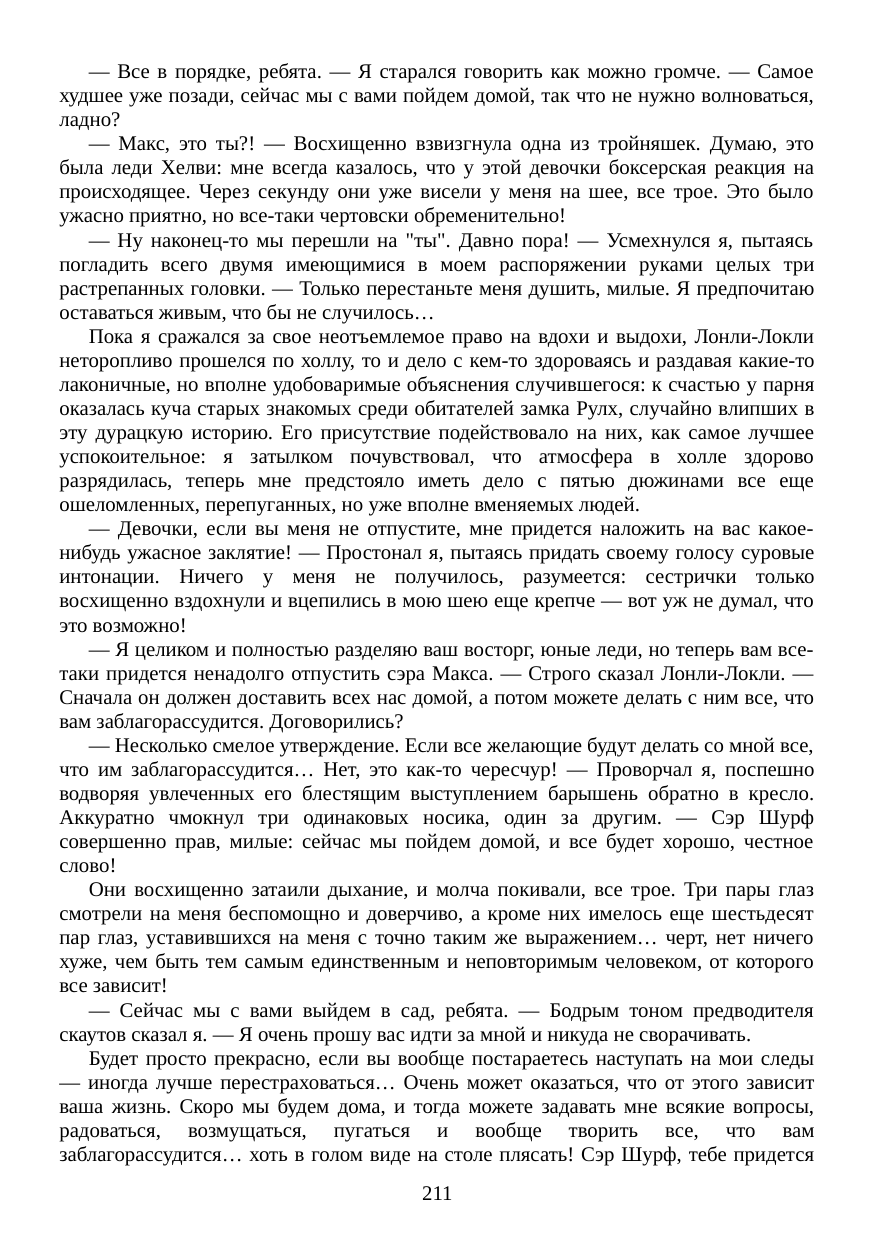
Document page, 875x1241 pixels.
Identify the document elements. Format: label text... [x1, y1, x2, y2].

text — Девочки, если вы меня не отпустите, мне придется наложить на вас какое-нибудь ужасное заклятие! — Простонал я, пытаясь придать своему голосу суровые интонации. Ничего у меня не получилось, разумеется: сестрички только восхищенно вздохнули и вцепились в мою шею еще крепче — вот уж не думал, что это возможно! [59, 516, 815, 637]
text Будет просто прекрасно, если вы вообще постараетесь наступать на мои следы — иногда лучше перестраховаться… Очень может оказаться, что от этого зависит ваша жизнь. Скоро мы будем дома, и тогда можете задавать мне всякие вопросы, радоваться, возмущаться, пугаться и вообще творить все, что вам заблагорассудится… хоть в голом виде на столе плясать! Сэр Шурф, тебе придется [59, 1046, 815, 1166]
text — Сейчас мы с вами выйдем в сад, ребята. — Бодрым тоном предводителя скаутов сказал я. — Я очень прошу вас идти за мной и никуда не сворачивать. [59, 997, 815, 1046]
text — Ну наконец-то мы перешли на "ты". Давно пора! — Усмехнулся я, пытаясь погладить всего двумя имеющимися в моем распоряжении руками целых три растрепанных головки. — Только перестаньте меня душить, милые. Я предпочитаю оставаться живым, что бы не случилось… [59, 227, 815, 324]
text Они восхищенно затаили дыхание, и молча покивали, все трое. Три пары глаз смотрели на меня беспомощно и доверчиво, а кроме них имелось еще шестьдесят пар глаз, уставившихся на меня с точно таким же выражением… черт, нет ничего хуже, чем быть тем самым единственным и неповторимым человеком, от которого все зависит! [59, 877, 815, 997]
text — Все в порядке, ребята. — Я старался говорить как можно громче. — Самое худшее уже позади, сейчас мы с вами пойдем домой, так что не нужно волноваться, ладно? [59, 59, 815, 131]
text — Макс, это ты?! — Восхищенно взвизгнула одна из тройняшек. Думаю, это была леди Хелви: мне всегда казалось, что у этой девочки боксерская реакция на происходящее. Через секунду они уже висели у меня на шее, все трое. Это было ужасно приятно, но все-таки чертовски обременительно! [59, 131, 815, 227]
text Пока я сражался за свое неотъемлемое право на вдохи и выдохи, Лонли-Локли неторопливо прошелся по холлу, то и дело с кем-то здороваясь и раздавая какие-то лаконичные, но вполне удобоваримые объяснения случившегося: к счастью у парня оказалась куча старых знакомых среди обитателей замка Рулх, случайно влипших в эту дурацкую историю. Его присутствие подействовало на них, как самое лучшее успокоительное: я затылком почувствовал, что атмосфера в холле здорово разрядилась, теперь мне предстояло иметь дело с пятью дюжинами все еще ошеломленных, перепуганных, но уже вполне вменяемых людей. [59, 324, 815, 516]
text — Несколько смелое утверждение. Если все желающие будут делать со мной все, что им заблагорассудится… Нет, это как-то чересчур! — Проворчал я, поспешно водворяя увлеченных его блестящим выступлением барышень обратно в кресло. Аккуратно чмокнул три одинаковых носика, один за другим. — Сэр Шурф совершенно прав, милые: сейчас мы пойдем домой, и все будет хорошо, честное слово! [59, 733, 815, 877]
text — Я целиком и полностью разделяю ваш восторг, юные леди, но теперь вам все-таки придется ненадолго отпустить сэра Макса. — Строго сказал Лонли-Локли. — Сначала он должен доставить всех нас домой, а потом можете делать с ним все, что вам заблагорассудится. Договорились? [59, 637, 815, 733]
